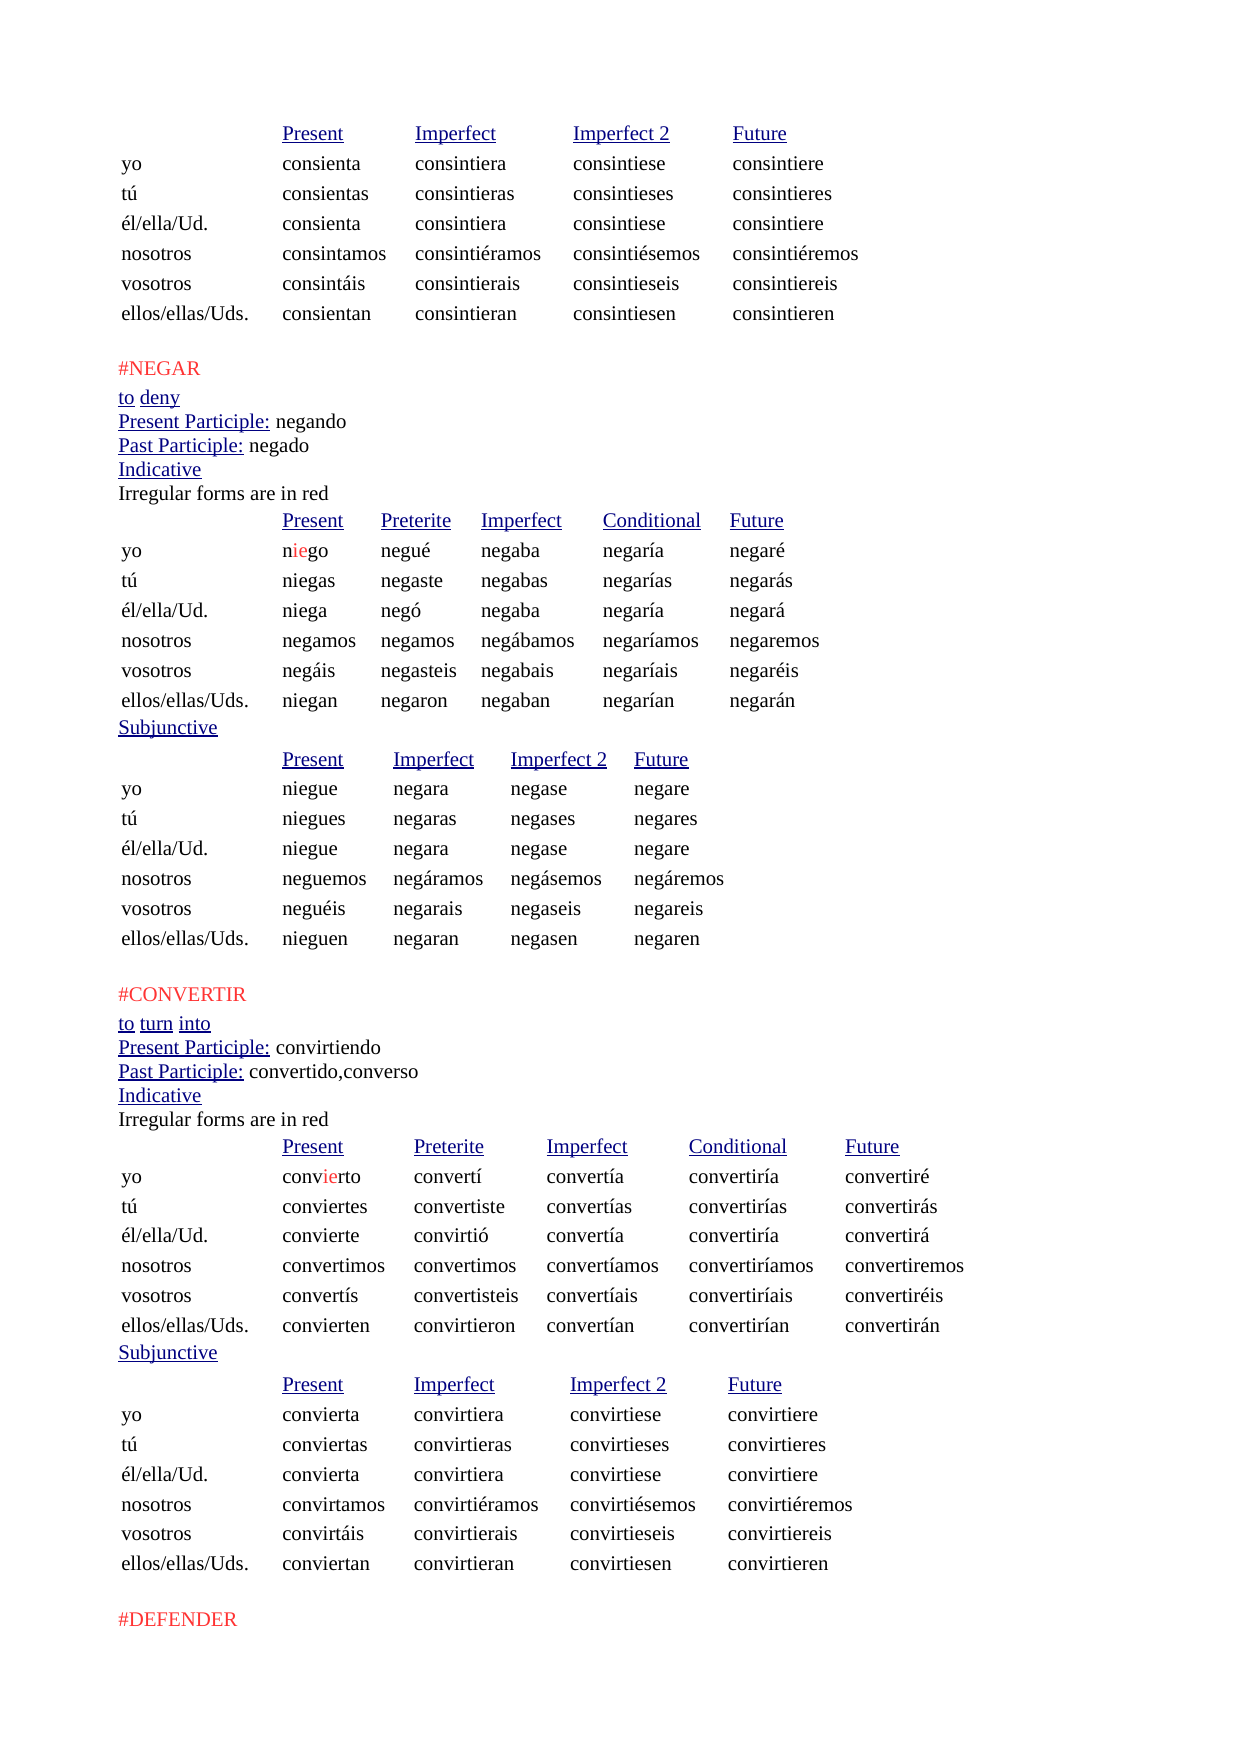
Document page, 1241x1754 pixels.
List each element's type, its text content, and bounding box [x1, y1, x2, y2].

text #CONVERTIR [118, 982, 1122, 1006]
text Subjunctive [118, 1340, 1122, 1364]
text Past Participle: negado [118, 433, 1122, 457]
text Indicative [118, 1083, 1122, 1107]
text to turn into [118, 1011, 1122, 1034]
text Present Participle: convirtiendo [118, 1034, 1122, 1059]
text Indicative [118, 457, 1122, 481]
text Present Participle: negando [118, 409, 1122, 433]
text #DEFENDER [118, 1607, 1122, 1631]
text to deny [118, 385, 1122, 409]
text Irregular forms are in red [118, 481, 1122, 505]
text Past Participle: convertido,converso [118, 1059, 1122, 1083]
text #NEGAR [118, 356, 1122, 380]
text Subjunctive [118, 715, 1122, 739]
text Irregular forms are in red [118, 1107, 1122, 1131]
